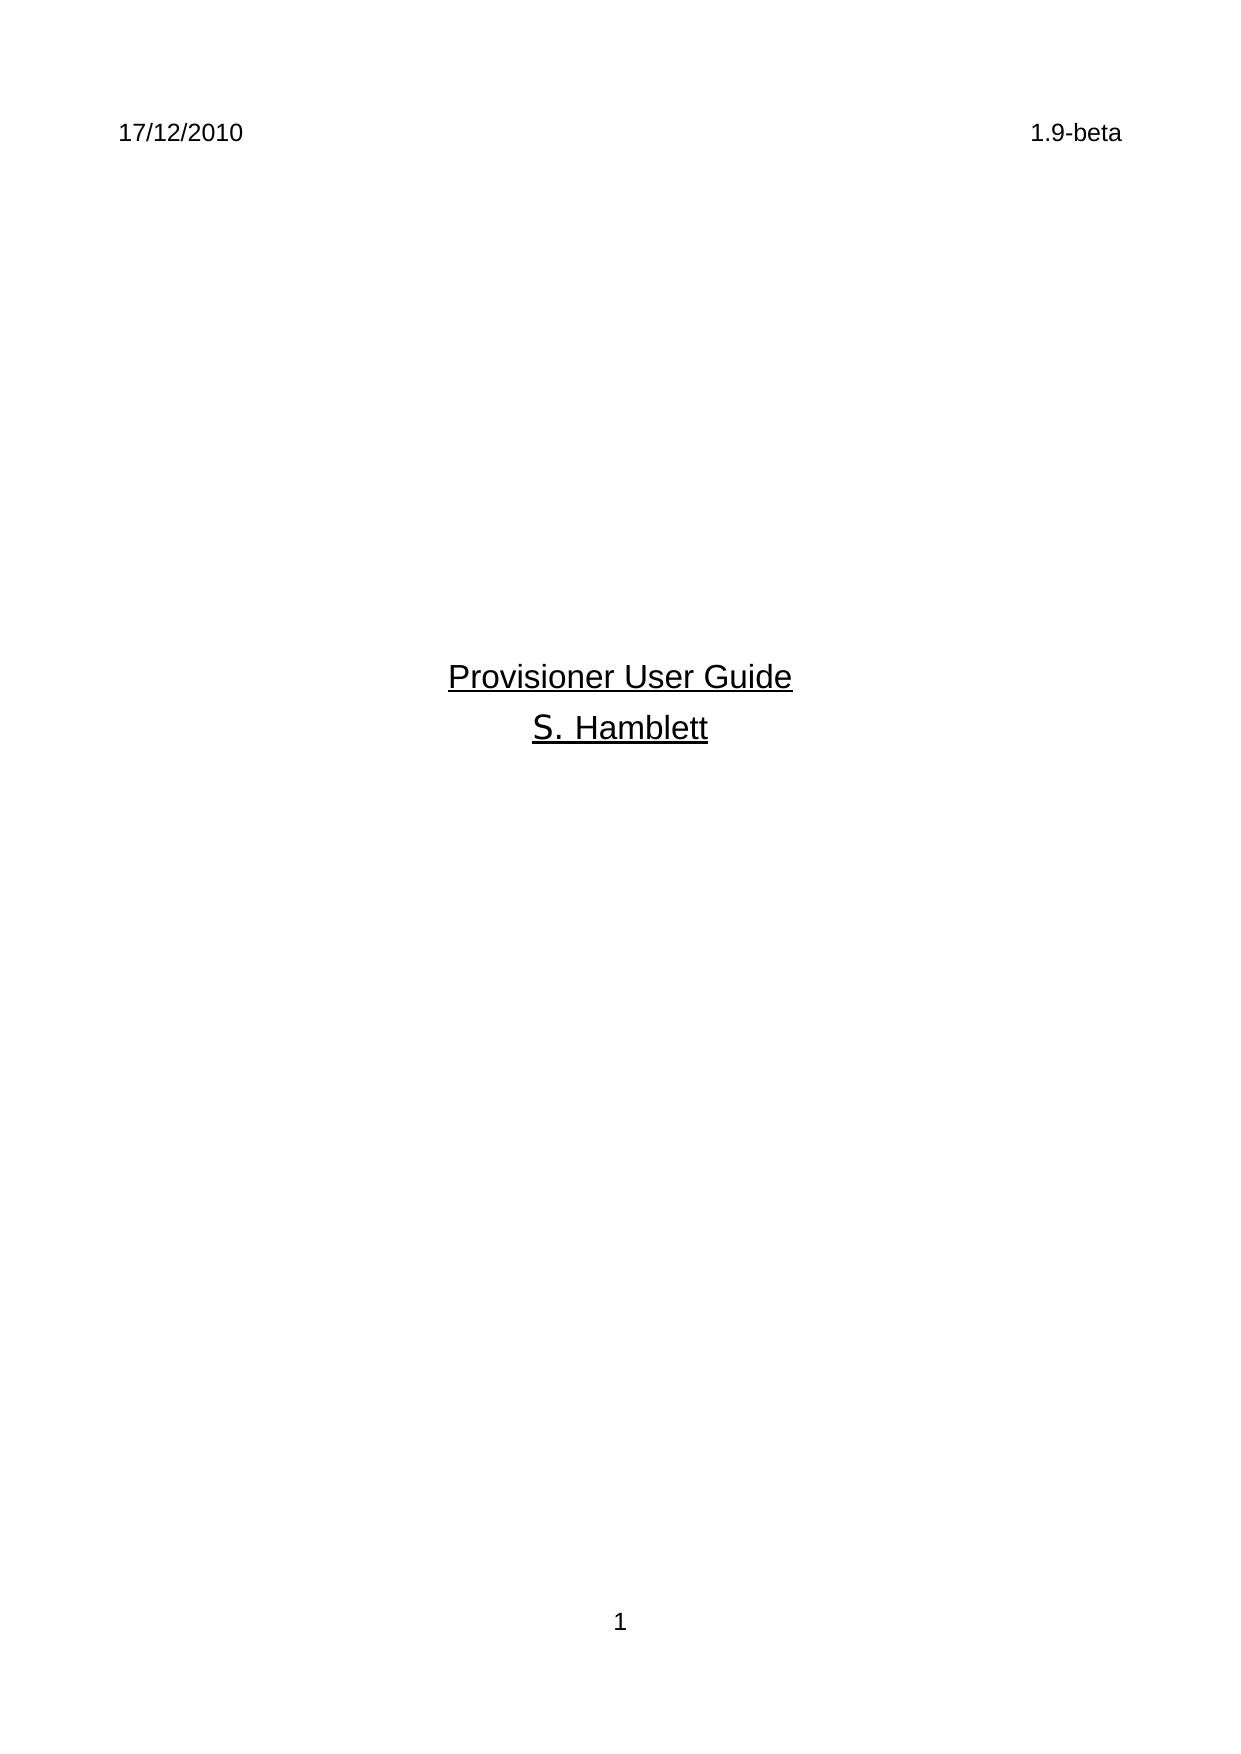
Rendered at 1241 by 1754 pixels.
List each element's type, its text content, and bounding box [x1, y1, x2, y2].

subtitle Provisioner User Guide [118, 657, 1122, 695]
text S. Hamblett [118, 708, 1122, 747]
